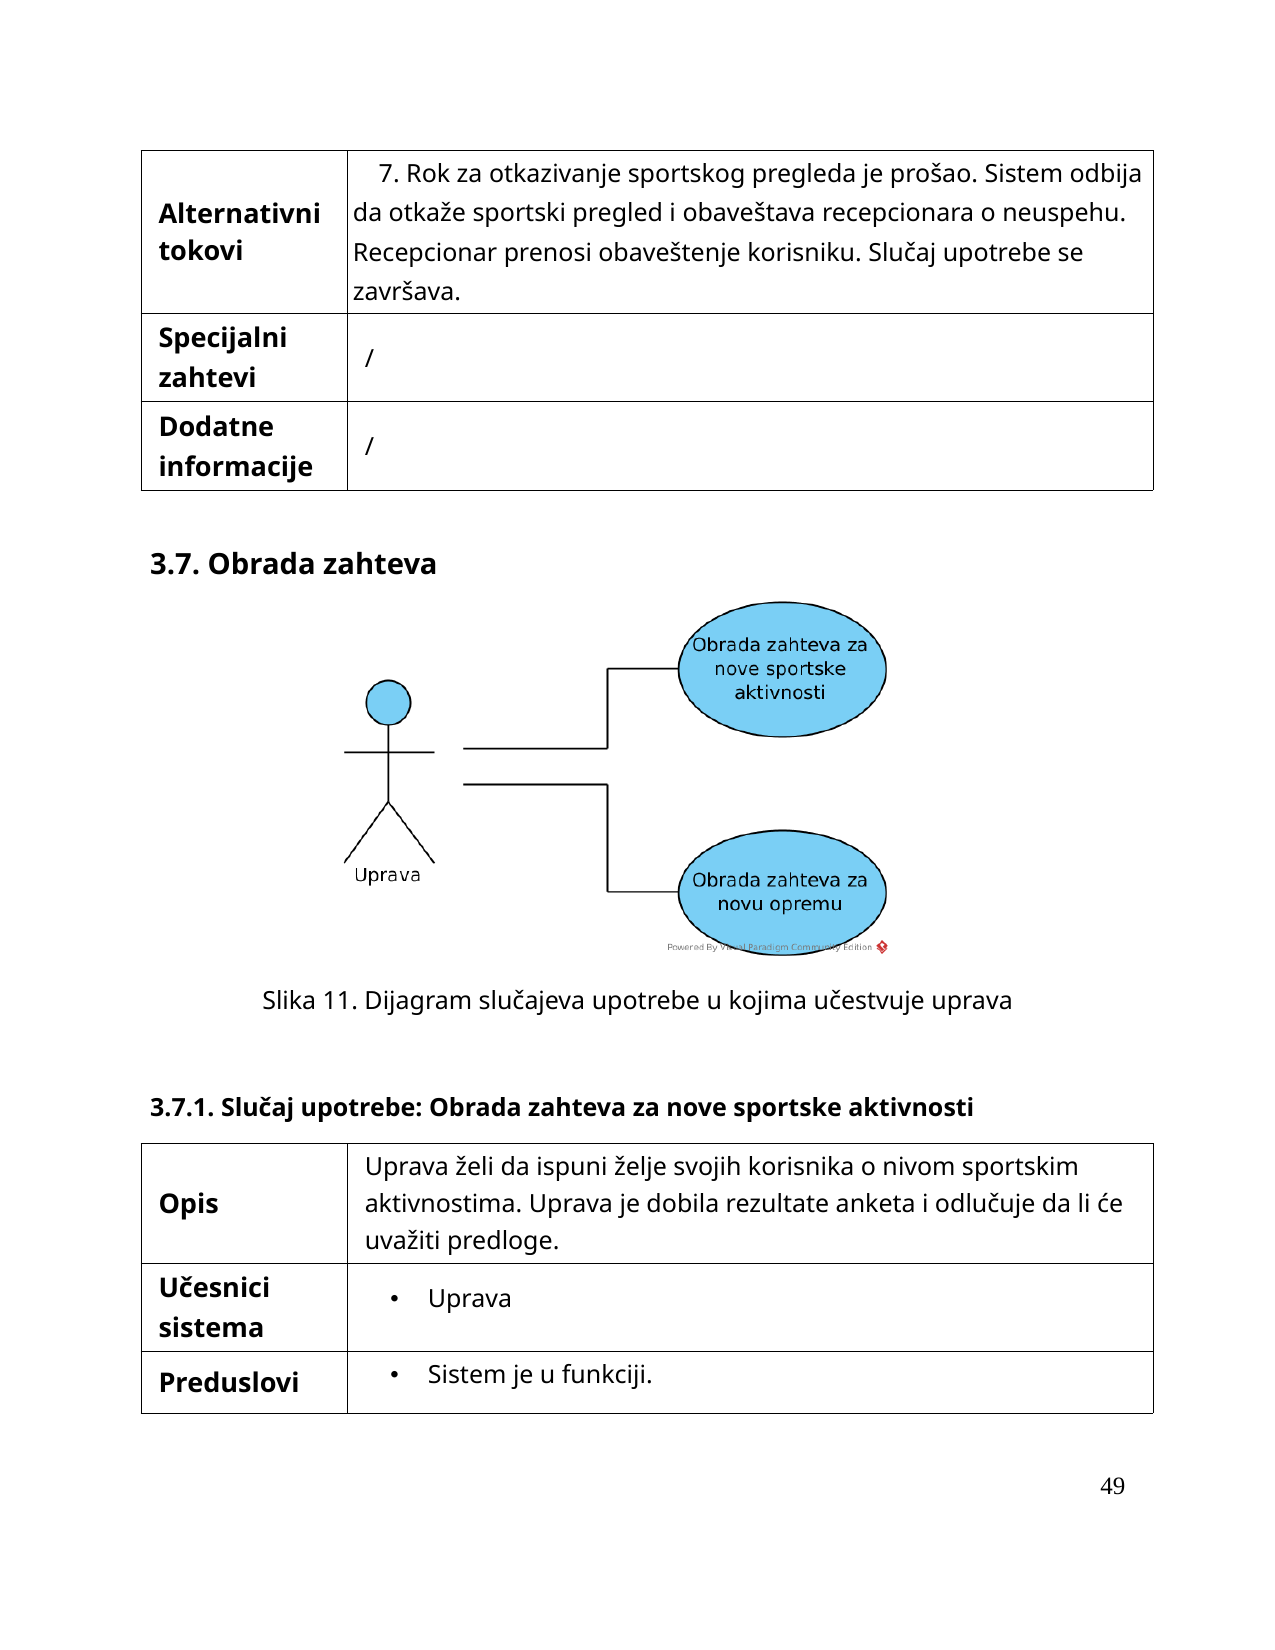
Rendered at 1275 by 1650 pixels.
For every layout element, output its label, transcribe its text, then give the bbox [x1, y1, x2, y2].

table_header Uprava želi da ispuni želje svojih korisnika o nivom sportskim aktivnostima. Uprava je dobila rezultate anketa i odlučuje da li će uvažiti predloge. [348, 1144, 1153, 1262]
table_cell Specijalni zahtevi [142, 314, 347, 401]
table_cell Uprava [348, 1264, 1153, 1351]
table_cell Preduslovi [142, 1352, 347, 1413]
table_cell Dodatne informacije [142, 402, 347, 489]
table_cell Alternativni tokovi [142, 151, 347, 313]
text 3.7.1. Slučaj upotrebe: Obrada zahteva za nove sportske aktivnosti [150, 1090, 1125, 1124]
text Slika 11. Dijagram slučajeva upotrebe u kojima učestvuje uprava [150, 961, 1125, 1017]
table_cell / [348, 402, 1153, 489]
table_cell 7. Rok za otkazivanje sportskog pregleda je prošao. Sistem odbija da otkaže sportski pregled i obaveštava recepcionara o neuspehu. Recepcionar prenosi obaveštenje korisniku. Slučaj upotrebe se završava. [348, 151, 1153, 313]
text 3.7. Obrada zahteva [150, 543, 1125, 583]
table_cell / [348, 314, 1153, 401]
table_header Opis [142, 1144, 347, 1262]
table_cell Sistem je u funkciji. [348, 1352, 1153, 1413]
picture [311, 598, 892, 961]
table_cell Učesnici sistema [142, 1264, 347, 1351]
